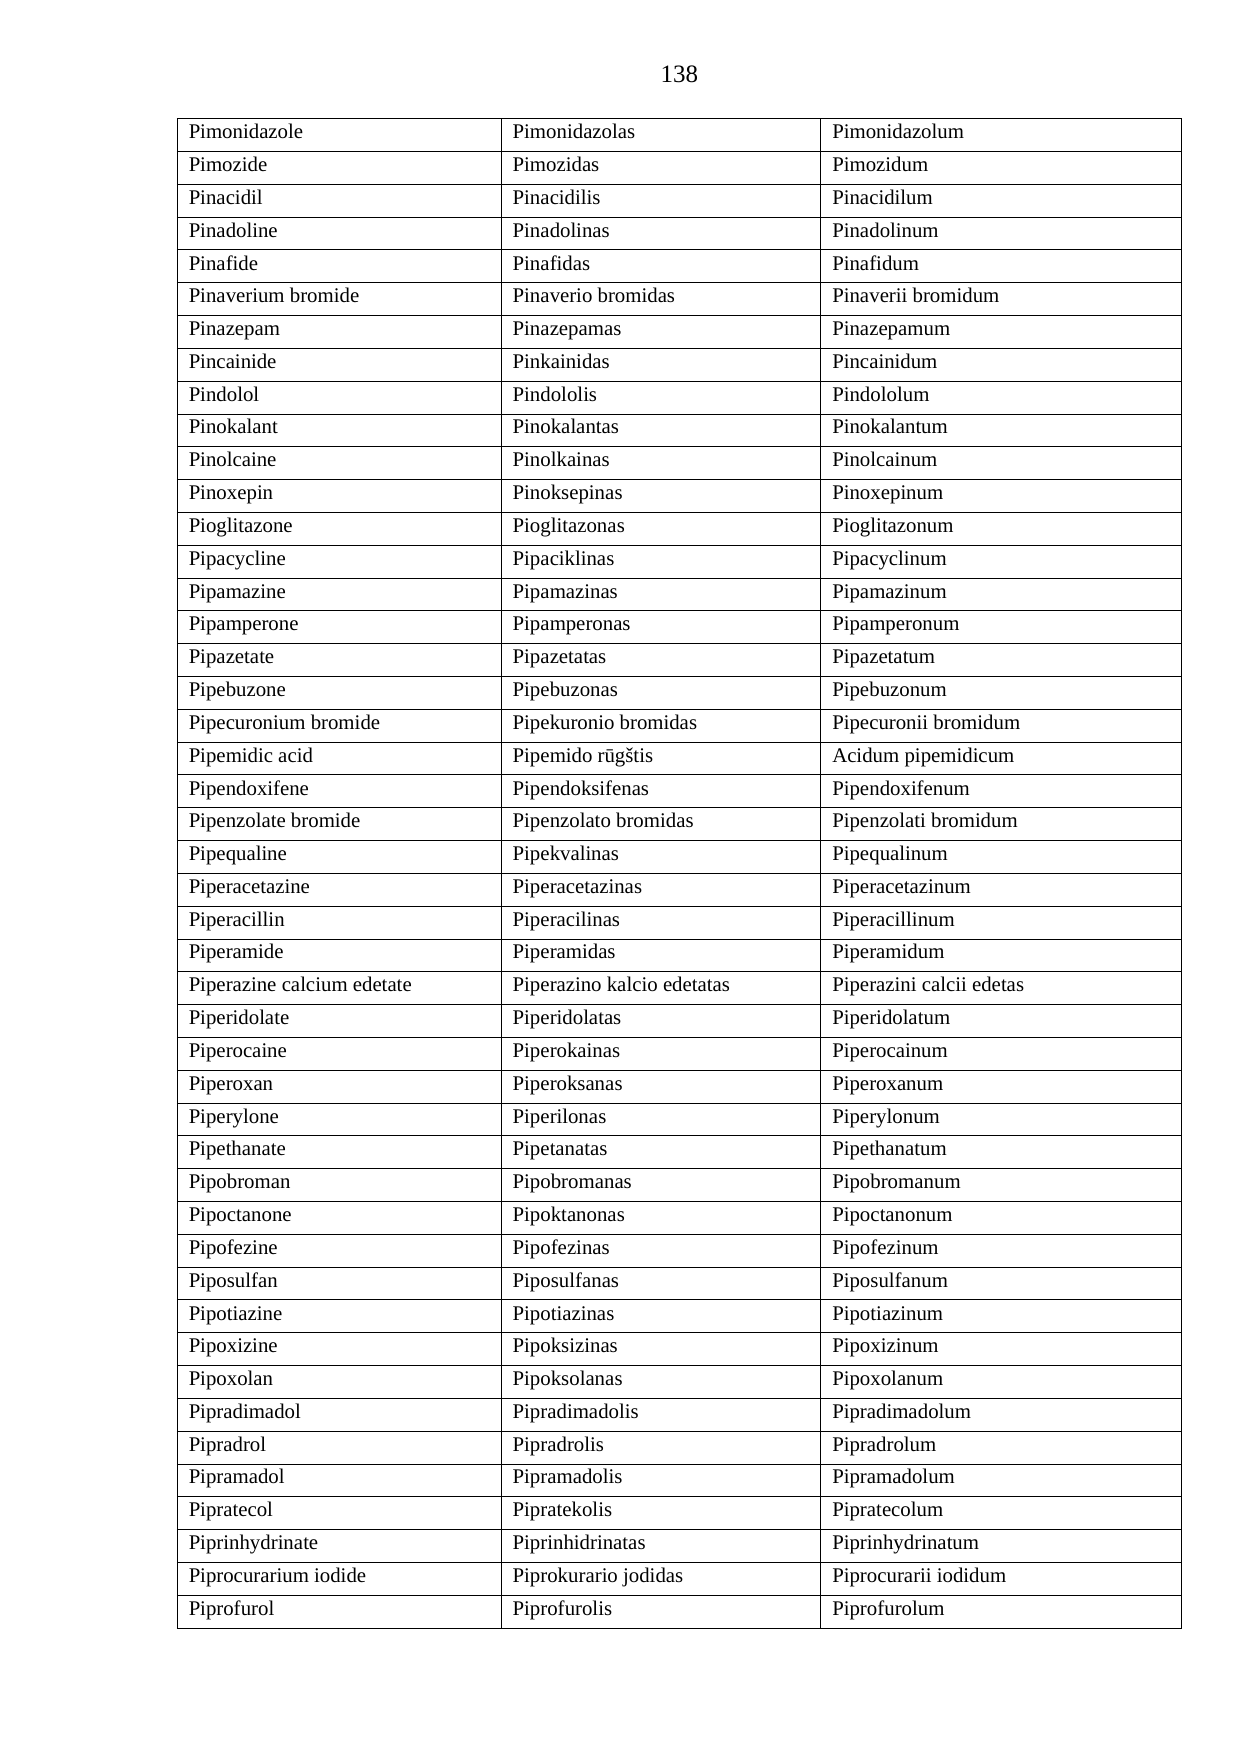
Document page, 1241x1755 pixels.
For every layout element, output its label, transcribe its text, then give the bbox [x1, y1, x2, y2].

table_cell Piprocurarii iodidum [821, 1563, 1181, 1595]
table_cell Pipradrolis [502, 1432, 820, 1463]
table_cell Pipemido rūgštis [502, 743, 820, 774]
table_cell Pipamazinum [821, 579, 1181, 610]
table_cell Pipenzolato bromidas [502, 808, 820, 840]
table_cell Piperacilinas [502, 907, 820, 938]
table_cell Pindololis [502, 382, 820, 413]
table_cell Pipramadolis [502, 1465, 820, 1496]
table_cell Piprofurolis [502, 1596, 820, 1627]
table_cell Pinoksepinas [502, 480, 820, 512]
table_cell Piperocaine [178, 1038, 501, 1070]
table_cell Pipamazinas [502, 579, 820, 610]
table_cell Piperidolatum [821, 1005, 1181, 1037]
table_cell Pipofezinum [821, 1235, 1181, 1267]
table_cell Pipoxizine [178, 1333, 501, 1365]
table_cell Pipoktanonas [502, 1202, 820, 1234]
table_cell Pipetanatas [502, 1136, 820, 1168]
table_cell Piperazine calcium edetate [178, 972, 501, 1004]
table_cell Pinaverii bromidum [821, 283, 1181, 315]
table_cell Pinolcainum [821, 447, 1181, 479]
table_cell Pipoxolan [178, 1366, 501, 1398]
table_cell Pinolcaine [178, 447, 501, 479]
table_cell Pincainide [178, 349, 501, 381]
table_cell Piperoksanas [502, 1071, 820, 1102]
table_cell Pipacycline [178, 546, 501, 577]
table_cell Pipebuzonum [821, 677, 1181, 709]
table_cell Pinolkainas [502, 447, 820, 479]
table_cell Pinazepamum [821, 316, 1181, 348]
table_cell Piperilonas [502, 1104, 820, 1135]
table_cell Pipamperonas [502, 611, 820, 643]
table_cell Pipotiazinas [502, 1300, 820, 1332]
table_cell Pipamazine [178, 579, 501, 610]
table_cell Piperoxanum [821, 1071, 1181, 1102]
table_cell Pioglitazonas [502, 513, 820, 545]
table_cell Pinadoline [178, 218, 501, 249]
table_cell Pipecuronii bromidum [821, 710, 1181, 742]
table_cell Piposulfanum [821, 1268, 1181, 1299]
table_cell Pinkainidas [502, 349, 820, 381]
table_cell Piperacillinum [821, 907, 1181, 938]
table_cell Piperidolate [178, 1005, 501, 1037]
table_cell Pipofezine [178, 1235, 501, 1267]
table_cell Pipequaline [178, 841, 501, 873]
table_cell Piperamidas [502, 940, 820, 971]
table_cell Pipramadolum [821, 1465, 1181, 1496]
table_cell Pinokalantum [821, 415, 1181, 446]
table_cell Piperoxan [178, 1071, 501, 1102]
table_cell Piperazino kalcio edetatas [502, 972, 820, 1004]
table_cell Piperacillin [178, 907, 501, 938]
table_cell Pipoctanonum [821, 1202, 1181, 1234]
table_cell Pipendoksifenas [502, 775, 820, 807]
table_cell Pipoctanone [178, 1202, 501, 1234]
table_cell Pipazetate [178, 644, 501, 676]
table_cell Piperamidum [821, 940, 1181, 971]
table_cell Pipecuronium bromide [178, 710, 501, 742]
table_cell Pinacidilis [502, 185, 820, 217]
table_cell Piperylonum [821, 1104, 1181, 1135]
table_cell Piperylone [178, 1104, 501, 1135]
table_cell Pinafide [178, 250, 501, 282]
table_cell Pipratekolis [502, 1497, 820, 1529]
table_cell Piperokainas [502, 1038, 820, 1070]
table_cell Pinokalantas [502, 415, 820, 446]
table_cell Pipenzolati bromidum [821, 808, 1181, 840]
table_cell Pipoxolanum [821, 1366, 1181, 1398]
table_cell Pinadolinas [502, 218, 820, 249]
table_cell Pinacidil [178, 185, 501, 217]
table_cell Pipekvalinas [502, 841, 820, 873]
table_cell Pipaciklinas [502, 546, 820, 577]
table_cell Pipethanatum [821, 1136, 1181, 1168]
table_cell Pipazetatas [502, 644, 820, 676]
table_cell Pinazepam [178, 316, 501, 348]
table_cell Pipoksolanas [502, 1366, 820, 1398]
table_cell Pipotiazinum [821, 1300, 1181, 1332]
table_cell Piprinhidrinatas [502, 1530, 820, 1562]
table_cell Pimozidas [502, 152, 820, 184]
table_cell Pipratecol [178, 1497, 501, 1529]
table_cell Pindololum [821, 382, 1181, 413]
table_cell Pipoxizinum [821, 1333, 1181, 1365]
table_cell Pioglitazonum [821, 513, 1181, 545]
table_cell Pipofezinas [502, 1235, 820, 1267]
table_cell Pinoxepin [178, 480, 501, 512]
table_cell Pinaverio bromidas [502, 283, 820, 315]
table_cell Pinazepamas [502, 316, 820, 348]
table_cell Pipobromanum [821, 1169, 1181, 1201]
table_cell Pipebuzone [178, 677, 501, 709]
table_cell Piprofurol [178, 1596, 501, 1627]
table_cell Pinacidilum [821, 185, 1181, 217]
table_cell Pinafidas [502, 250, 820, 282]
table_cell Pinokalant [178, 415, 501, 446]
table_cell Pipendoxifene [178, 775, 501, 807]
table_cell Piperacetazine [178, 874, 501, 906]
table_cell Pinaverium bromide [178, 283, 501, 315]
table_cell Pipacyclinum [821, 546, 1181, 577]
table_cell Pimozide [178, 152, 501, 184]
table_cell Pipramadol [178, 1465, 501, 1496]
table_cell Pioglitazone [178, 513, 501, 545]
table_cell Pincainidum [821, 349, 1181, 381]
table_cell Pimonidazole [178, 119, 501, 151]
table_cell Pipobromanas [502, 1169, 820, 1201]
table_cell Pipradrol [178, 1432, 501, 1463]
table_cell Pipazetatum [821, 644, 1181, 676]
table_cell Pipemidic acid [178, 743, 501, 774]
table_cell Piperacetazinum [821, 874, 1181, 906]
table_cell Piperidolatas [502, 1005, 820, 1037]
table_cell Pipradimadol [178, 1399, 501, 1431]
table_cell Pipratecolum [821, 1497, 1181, 1529]
table_cell Pipendoxifenum [821, 775, 1181, 807]
table_cell Pipenzolate bromide [178, 808, 501, 840]
table_cell Pipotiazine [178, 1300, 501, 1332]
table_cell Pinadolinum [821, 218, 1181, 249]
table_cell Pimonidazolas [502, 119, 820, 151]
table_cell Pipradimadolis [502, 1399, 820, 1431]
table_cell Pipoksizinas [502, 1333, 820, 1365]
table_cell Pinafidum [821, 250, 1181, 282]
table_cell Piperocainum [821, 1038, 1181, 1070]
table_cell Piperazini calcii edetas [821, 972, 1181, 1004]
table_cell Piprocurarium iodide [178, 1563, 501, 1595]
table_cell Piprinhydrinate [178, 1530, 501, 1562]
table_cell Pipequalinum [821, 841, 1181, 873]
table_cell Piprokurario jodidas [502, 1563, 820, 1595]
table_cell Pipradrolum [821, 1432, 1181, 1463]
table_cell Pipamperone [178, 611, 501, 643]
table_cell Pipebuzonas [502, 677, 820, 709]
table_cell Piprofurolum [821, 1596, 1181, 1627]
table_cell Piprinhydrinatum [821, 1530, 1181, 1562]
table_cell Piposulfan [178, 1268, 501, 1299]
table_cell Pipradimadolum [821, 1399, 1181, 1431]
table_cell Piperacetazinas [502, 874, 820, 906]
table_cell Pipekuronio bromidas [502, 710, 820, 742]
table_cell Pimonidazolum [821, 119, 1181, 151]
table_cell Piposulfanas [502, 1268, 820, 1299]
table_cell Pipamperonum [821, 611, 1181, 643]
table_cell Acidum pipemidicum [821, 743, 1181, 774]
table_cell Piperamide [178, 940, 501, 971]
table_cell Pipethanate [178, 1136, 501, 1168]
table_cell Pindolol [178, 382, 501, 413]
table_cell Pinoxepinum [821, 480, 1181, 512]
table_cell Pimozidum [821, 152, 1181, 184]
table_cell Pipobroman [178, 1169, 501, 1201]
